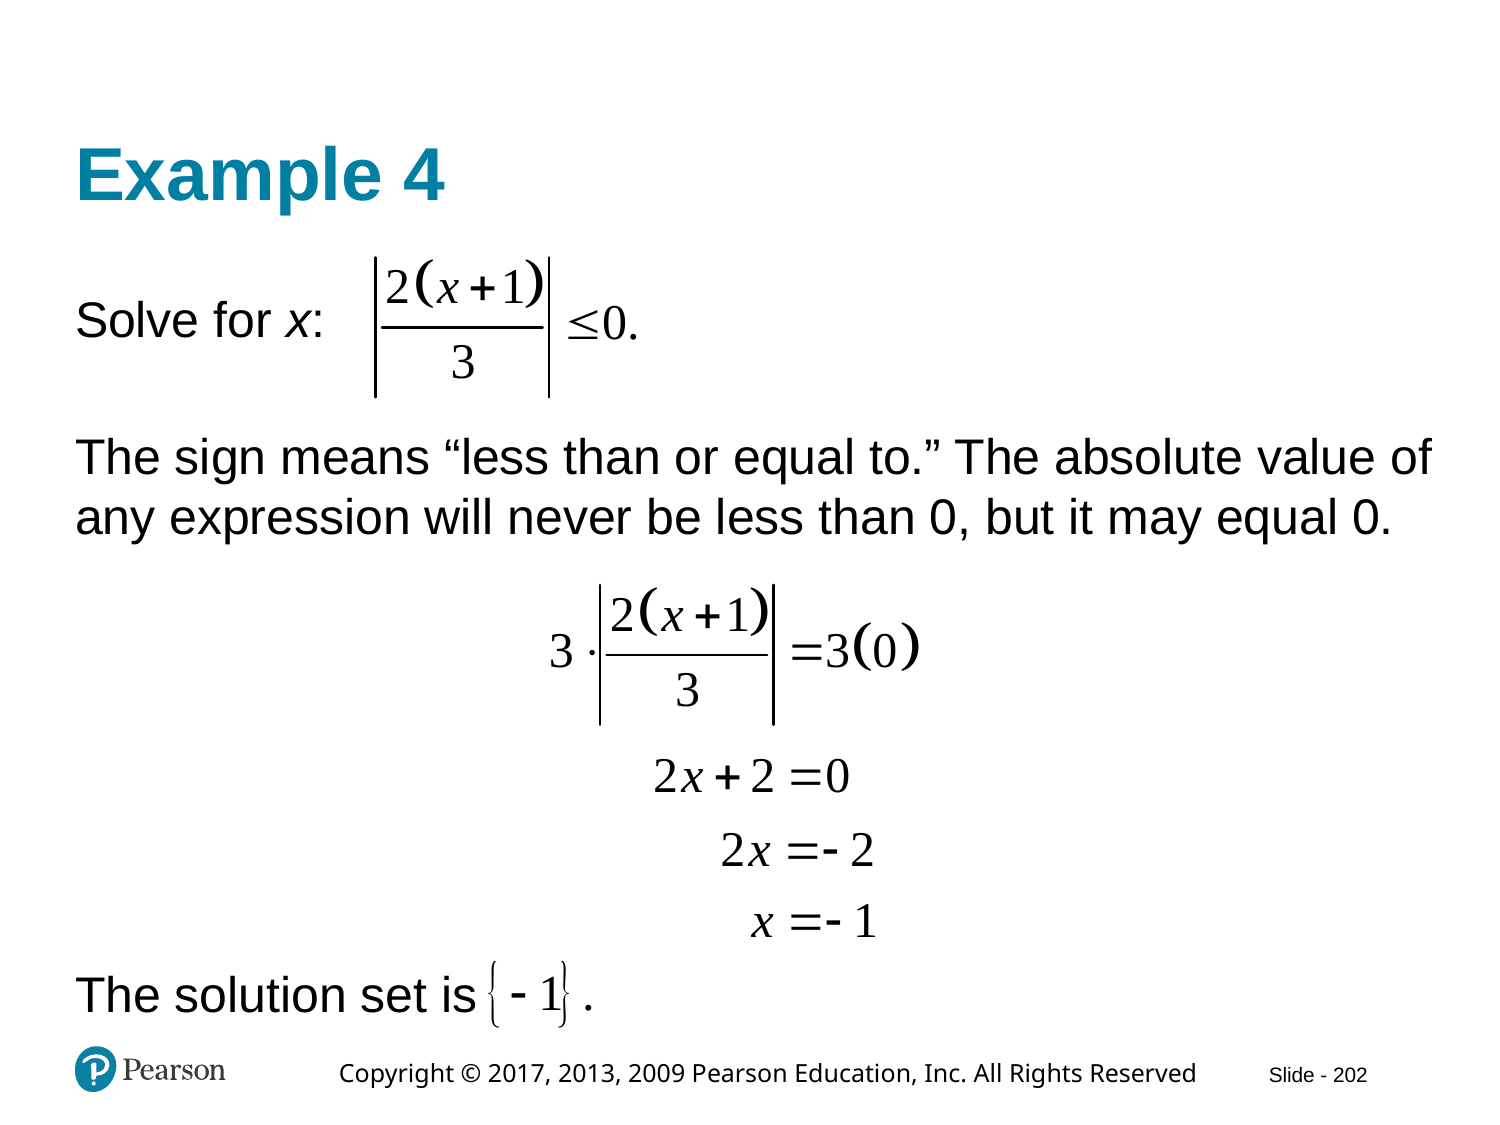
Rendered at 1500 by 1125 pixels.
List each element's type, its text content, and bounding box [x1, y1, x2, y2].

list Solve for x: [75, 287, 338, 350]
chart [370, 253, 640, 402]
list The solution set is [75, 962, 488, 1038]
chart [717, 828, 878, 873]
chart [547, 580, 919, 729]
chart [746, 898, 878, 944]
title Example 4 [75, 35, 1425, 216]
chart [650, 753, 852, 798]
list The sign means “less than or equal to.” The absolute value of any expression will never be less than 0, but it may equal 0. [75, 425, 1438, 554]
chart [487, 961, 595, 1034]
